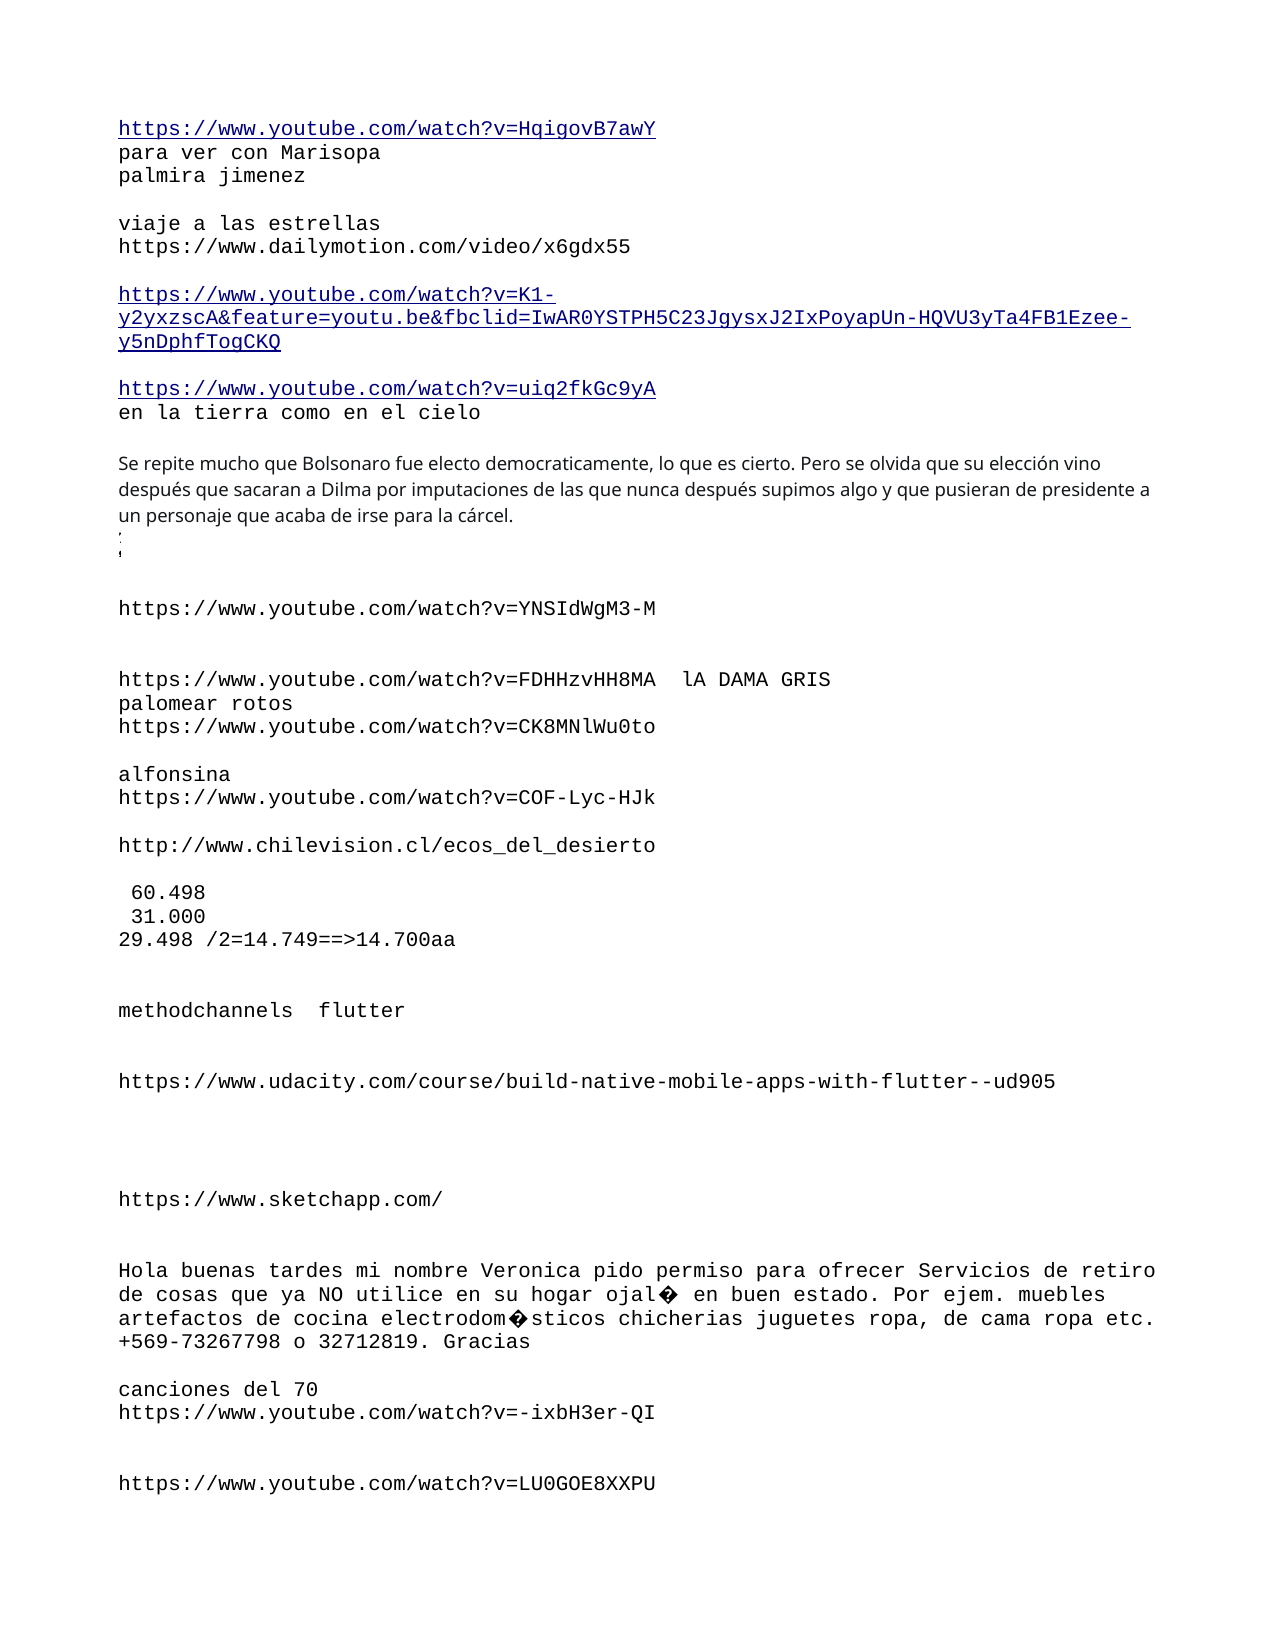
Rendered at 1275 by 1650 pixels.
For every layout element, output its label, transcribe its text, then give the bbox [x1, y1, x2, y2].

text 29.498 /2=14.749==>14.700aa [118, 929, 1157, 953]
text para ver con Marisopa [118, 142, 1157, 165]
text 31.000 [118, 906, 1157, 929]
text https://www.youtube.com/watch?v=uiq2fkGc9yA [118, 378, 1157, 402]
text https://www.youtube.com/watch?v=HqigovB7awY [118, 118, 1157, 142]
text palomear rotos [118, 693, 1157, 716]
text alfonsina [118, 764, 1157, 787]
text Hola buenas tardes mi nombre Veronica pido permiso para ofrecer Servicios de retiro de cosas que ya NO utilice en su hogar ojal� en buen estado. Por ejem. muebles artefactos de cocina electrodom�sticos chicherias juguetes ropa, de cama ropa etc. +569-73267798 o 32712819. Gracias [118, 1260, 1157, 1355]
text https://www.dailymotion.com/video/x6gdx55 [118, 236, 1157, 260]
text https://www.youtube.com/watch?v=COF-Lyc-HJk [118, 787, 1157, 811]
text https://www.sketchapp.com/ [118, 1189, 1157, 1213]
text 60.498 [118, 882, 1157, 906]
text https://www.udacity.com/course/build-native-mobile-apps-with-flutter--ud905 [118, 1071, 1157, 1095]
text viaje a las estrellas [118, 213, 1157, 236]
text https://www.youtube.com/watch?v=CK8MNlWu0to [118, 716, 1157, 740]
text https://www.youtube.com/watch?v=YNSIdWgM3-M [118, 598, 1157, 622]
text http://www.chilevision.cl/ecos_del_desierto [118, 835, 1157, 858]
text https://www.youtube.com/watch?v=FDHHzvHH8MA lA DAMA GRIS [118, 669, 1157, 693]
text en la tierra como en el cielo [118, 402, 1157, 426]
text palmira jimenez [118, 165, 1157, 189]
text Se repite mucho que Bolsonaro fue electo democraticamente, lo que es cierto. Pero se olvida que su elección vino después que sacaran a Dilma por imputaciones de las que nunca después supimos algo y que pusieran de presidente a un personaje que acaba de irse para la cárcel. [118, 449, 1157, 528]
text https://www.youtube.com/watch?v=-ixbH3er-QI [118, 1402, 1157, 1426]
text canciones del 70 [118, 1378, 1157, 1402]
text https://www.youtube.com/watch?v=LU0GOE8XXPU [118, 1473, 1157, 1497]
text methodchannels flutter [118, 1000, 1157, 1024]
text https://www.youtube.com/watch?v=K1-y2yxzscA&feature=youtu.be&fbclid=IwAR0YSTPH5C23JgysxJ2IxPoyapUn-HQVU3yTa4FB1Ezee-y5nDphfTogCKQ [118, 284, 1157, 354]
